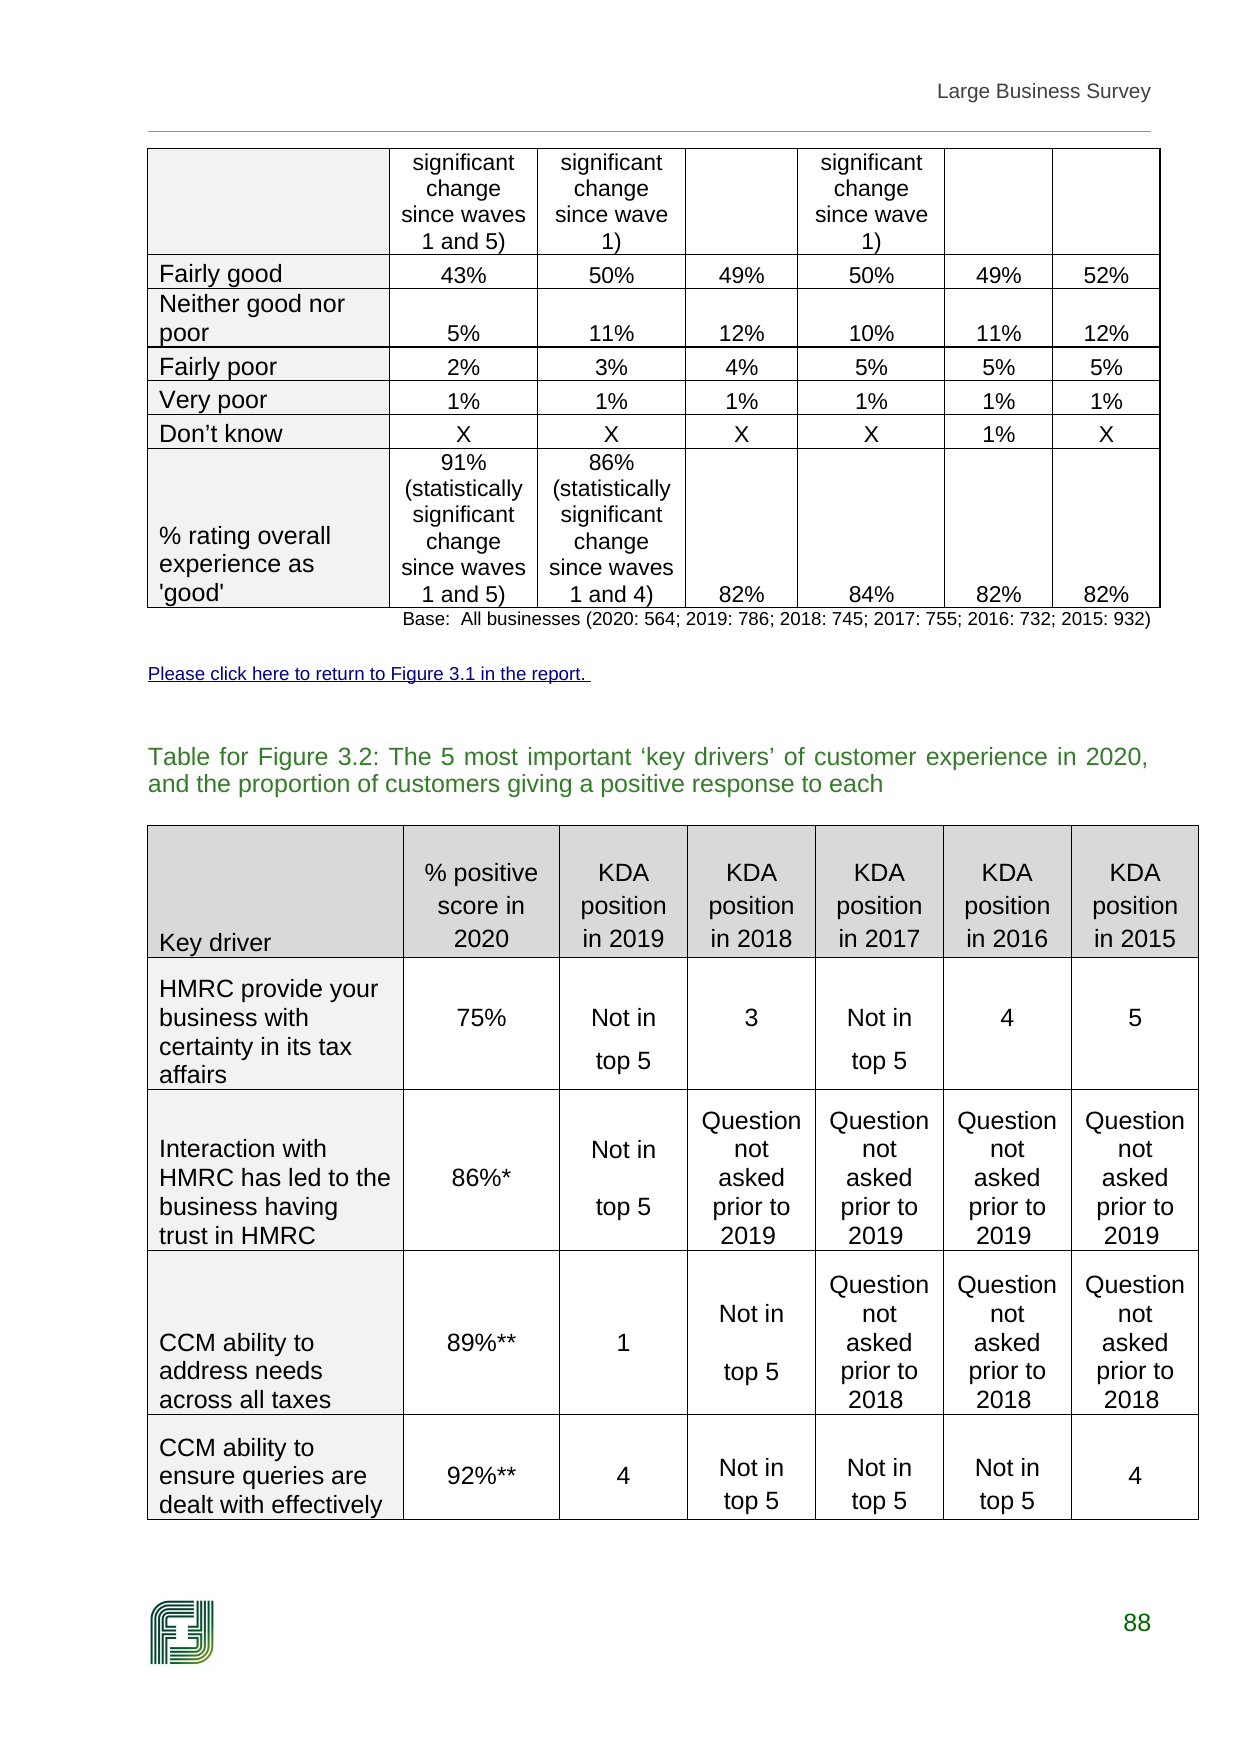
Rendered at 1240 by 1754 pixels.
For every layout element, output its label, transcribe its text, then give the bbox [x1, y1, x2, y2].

subtitle Table for Figure 3.2: The 5 most important ‘key drivers’ of customer experience in 2020, and the proportion of customers giving a positive response to each [148, 744, 1151, 798]
table_cell 82% [686, 449, 797, 607]
table_cell Question not asked prior to 2019 [688, 1090, 815, 1249]
table_cell Not in top 5 [560, 1090, 687, 1249]
table_cell 1% [390, 381, 537, 414]
table_cell 82% [945, 449, 1052, 607]
table_cell significant change since waves 1 and 5) [390, 149, 537, 254]
table_header KDA position in 2017 [816, 826, 943, 957]
table_cell [1053, 149, 1159, 254]
table_cell X [1053, 415, 1159, 448]
table_cell Question not asked prior to 2018 [944, 1251, 1071, 1414]
table_cell 3 [688, 958, 815, 1089]
table_cell 89%** [404, 1251, 559, 1414]
table_header KDA position in 2016 [944, 826, 1071, 957]
table_cell Not in top 5 [560, 958, 687, 1089]
table_cell 1 [560, 1251, 687, 1414]
table_cell Not in top 5 [816, 958, 943, 1089]
text Please click here to return to Figure 3.1 in the report. [148, 662, 1151, 690]
table_cell 1% [538, 381, 685, 414]
table_cell Question not asked prior to 2019 [1072, 1090, 1198, 1249]
table_cell 5% [390, 289, 537, 346]
table_cell 75% [404, 958, 559, 1089]
table_cell 1% [686, 381, 797, 414]
table_cell 82% [1053, 449, 1159, 607]
table_cell Fairly poor [148, 348, 389, 380]
table_cell 91% (statistically significant change since waves 1 and 5) [390, 449, 537, 607]
table_cell 4 [1072, 1415, 1198, 1519]
table_cell 5% [945, 348, 1052, 380]
table_cell X [798, 415, 944, 448]
table_cell significant change since wave 1) [538, 149, 685, 254]
table_cell 49% [686, 255, 797, 288]
table_cell Not in top 5 [944, 1415, 1071, 1519]
table_cell 12% [1053, 289, 1159, 346]
table_cell Question not asked prior to 2019 [944, 1090, 1071, 1249]
table_cell 2% [390, 348, 537, 380]
table_cell 84% [798, 449, 944, 607]
table_header KDA position in 2018 [688, 826, 815, 957]
table_cell 92%** [404, 1415, 559, 1519]
table_header % positive score in 2020 [404, 826, 559, 957]
table_cell Very poor [148, 381, 389, 414]
table_cell X [538, 415, 685, 448]
table_cell Don’t know [148, 415, 389, 448]
table_cell 5% [1053, 348, 1159, 380]
table_cell 1% [945, 381, 1052, 414]
table_cell 50% [538, 255, 685, 288]
table_header KDA position in 2015 [1072, 826, 1198, 957]
table_cell CCM ability to ensure queries are dealt with effectively [148, 1415, 403, 1519]
table_cell 50% [798, 255, 944, 288]
table_cell Not in top 5 [688, 1251, 815, 1414]
text Base: All businesses (2020: 564; 2019: 786; 2018: 745; 2017: 755; 2016: 732; 2015: 932) [148, 608, 1151, 635]
table_cell significant change since wave 1) [798, 149, 944, 254]
table_cell 52% [1053, 255, 1159, 288]
table_cell 11% [538, 289, 685, 346]
table_cell [148, 149, 389, 254]
table_cell 49% [945, 255, 1052, 288]
table_cell Neither good nor poor [148, 289, 389, 346]
table_cell 1% [798, 381, 944, 414]
table_cell % rating overall experience as 'good' [148, 449, 389, 607]
table_cell X [390, 415, 537, 448]
table_cell Question not asked prior to 2018 [816, 1251, 943, 1414]
table_cell 3% [538, 348, 685, 380]
table_cell 4% [686, 348, 797, 380]
table_cell X [686, 415, 797, 448]
table_cell Question not asked prior to 2018 [1072, 1251, 1198, 1414]
table_cell 1% [945, 415, 1052, 448]
table_cell CCM ability to address needs across all taxes [148, 1251, 403, 1414]
table_cell 4 [560, 1415, 687, 1519]
table_cell 12% [686, 289, 797, 346]
table_cell Not in top 5 [816, 1415, 943, 1519]
table_cell 1% [1053, 381, 1159, 414]
table_cell Interaction with HMRC has led to the business having trust in HMRC [148, 1090, 403, 1249]
table_cell 86%* [404, 1090, 559, 1249]
table_cell 10% [798, 289, 944, 346]
table_cell [945, 149, 1052, 254]
table_cell 43% [390, 255, 537, 288]
table_cell 4 [944, 958, 1071, 1089]
table_cell Question not asked prior to 2019 [816, 1090, 943, 1249]
table_cell 5 [1072, 958, 1198, 1089]
table_cell 5% [798, 348, 944, 380]
table_header KDA position in 2019 [560, 826, 687, 957]
table_cell 11% [945, 289, 1052, 346]
table_header Key driver [148, 826, 403, 957]
table_cell Fairly good [148, 255, 389, 288]
table_cell 86% (statistically significant change since waves 1 and 4) [538, 449, 685, 607]
table_cell Not in top 5 [688, 1415, 815, 1519]
table_cell HMRC provide your business with certainty in its tax affairs [148, 958, 403, 1089]
table_cell [686, 149, 797, 254]
